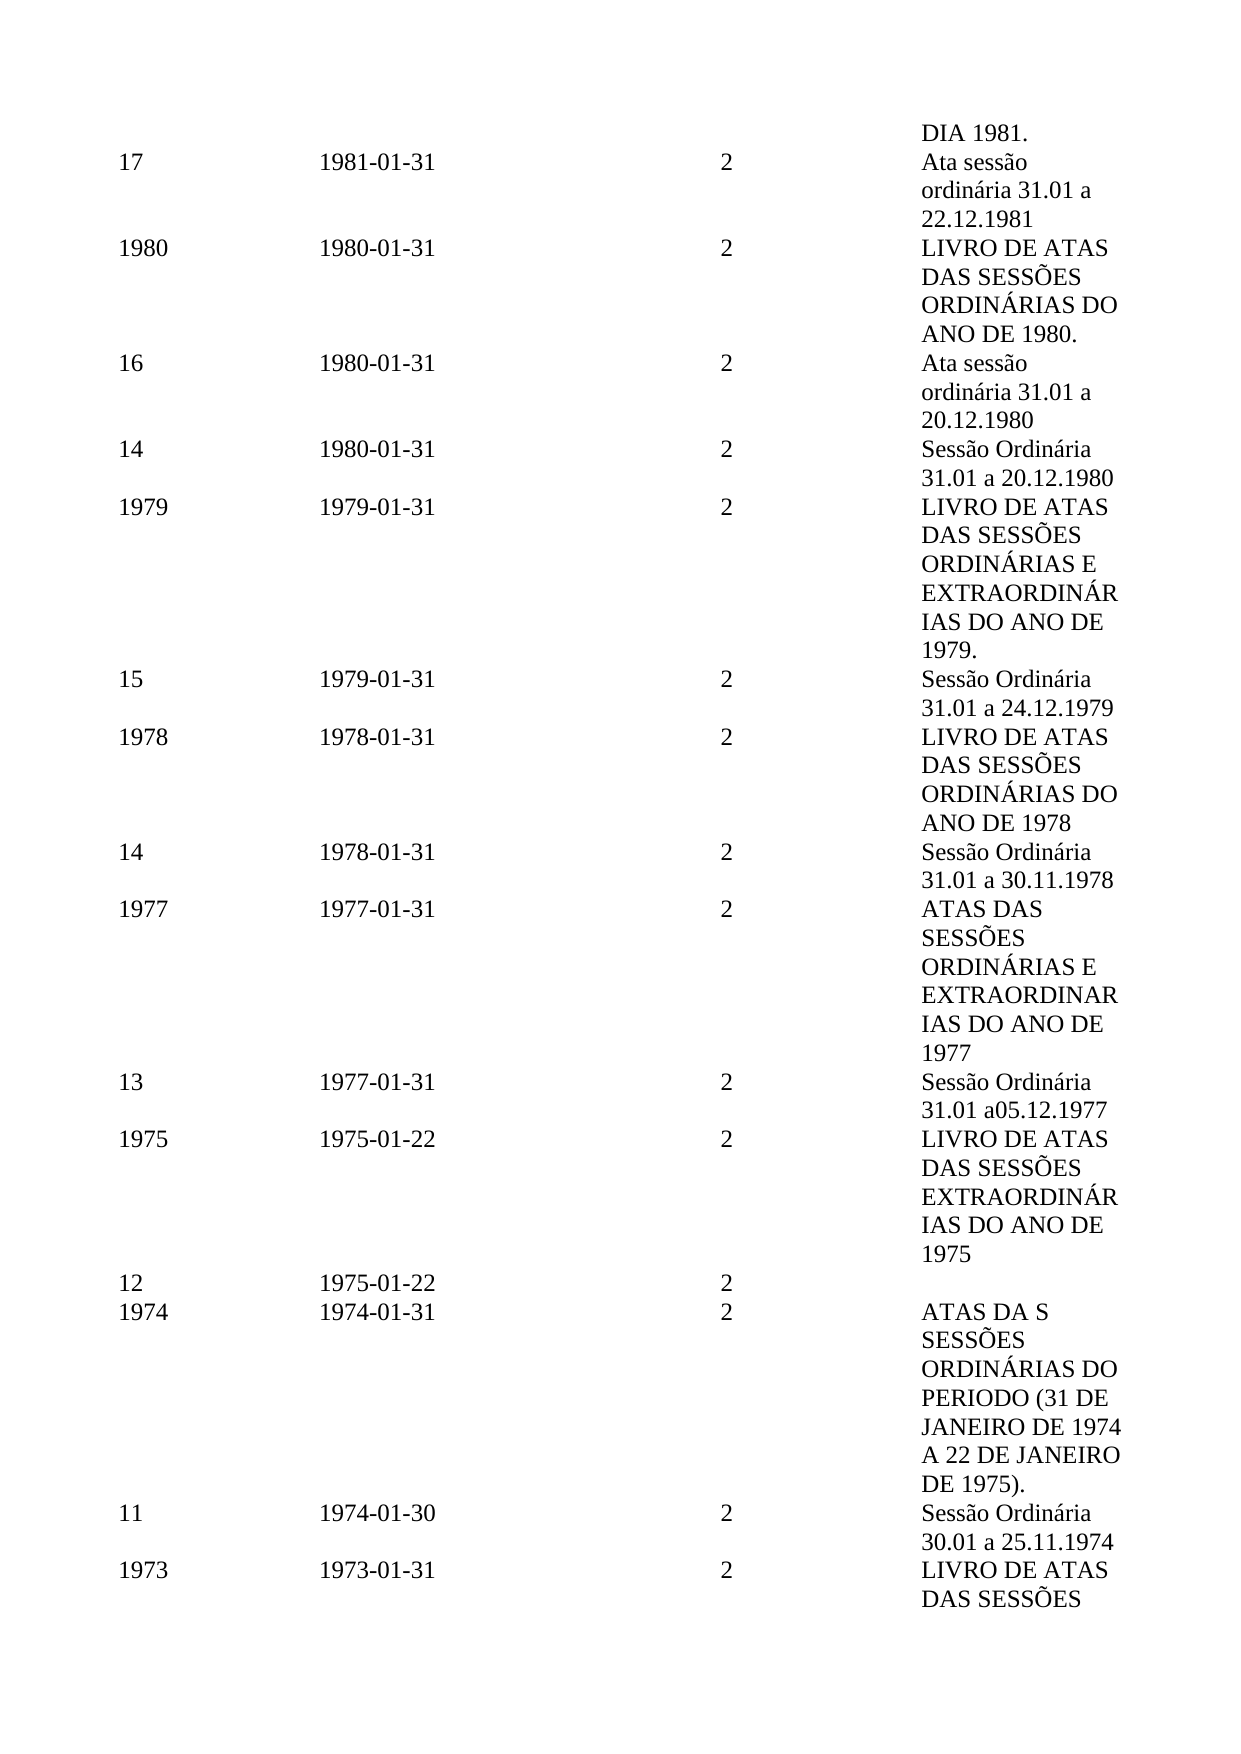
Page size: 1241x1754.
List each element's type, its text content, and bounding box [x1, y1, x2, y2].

table_cell 1975 [118, 1124, 319, 1268]
table_cell 1978 [118, 722, 319, 837]
table_cell 1973 [118, 1556, 319, 1613]
table_cell 1975-01-22 [319, 1124, 519, 1268]
table_cell LIVRO DE ATAS DAS SESSÕES [921, 1556, 1122, 1613]
table_cell LIVRO DE ATAS DAS SESSÕES EXTRAORDINÁRIAS DO ANO DE 1975 [921, 1124, 1122, 1268]
table_cell 17 [118, 147, 319, 233]
table_cell LIVRO DE ATAS DAS SESSÕES ORDINÁRIAS DO ANO DE 1980. [921, 233, 1122, 348]
table_cell Ata sessão ordinária 31.01 a 20.12.1980 [921, 348, 1122, 434]
table_cell 12 [118, 1268, 319, 1297]
table_cell 2 [720, 1498, 921, 1556]
table_cell [520, 1556, 720, 1613]
table_cell 1980 [118, 233, 319, 348]
table_cell [520, 348, 720, 434]
table_cell 1977 [118, 894, 319, 1067]
table_cell 2 [720, 1268, 921, 1297]
table_cell LIVRO DE ATAS DAS SESSÕES ORDINÁRIAS DO ANO DE 1978 [921, 722, 1122, 837]
table_cell 1981-01-31 [319, 147, 519, 233]
table_cell [520, 434, 720, 492]
table_cell 2 [720, 1297, 921, 1498]
table_cell 2 [720, 348, 921, 434]
table_cell 1977-01-31 [319, 1067, 519, 1124]
table_cell [520, 1067, 720, 1124]
table_cell [520, 1297, 720, 1498]
table_cell 1979 [118, 492, 319, 664]
table_cell 2 [720, 233, 921, 348]
table_cell [520, 147, 720, 233]
table_cell DIA 1981. [921, 118, 1122, 147]
table_cell [720, 118, 921, 147]
table_cell [319, 118, 519, 147]
table_cell [520, 492, 720, 664]
table_cell 2 [720, 434, 921, 492]
table_cell 15 [118, 664, 319, 722]
table_cell 2 [720, 1067, 921, 1124]
table_cell LIVRO DE ATAS DAS SESSÕES ORDINÁRIAS E EXTRAORDINÁRIAS DO ANO DE 1979. [921, 492, 1122, 664]
table_cell 1980-01-31 [319, 233, 519, 348]
table_cell 2 [720, 492, 921, 664]
table_cell 16 [118, 348, 319, 434]
table_cell 2 [720, 837, 921, 894]
table_cell 1977-01-31 [319, 894, 519, 1067]
table_cell 2 [720, 1556, 921, 1613]
table_cell 2 [720, 664, 921, 722]
table_cell 2 [720, 722, 921, 837]
table_cell [520, 1124, 720, 1268]
table_cell 14 [118, 837, 319, 894]
table_cell 14 [118, 434, 319, 492]
table_cell Sessão Ordinária 31.01 a 20.12.1980 [921, 434, 1122, 492]
table_cell Sessão Ordinária 31.01 a05.12.1977 [921, 1067, 1122, 1124]
table_cell [118, 118, 319, 147]
table_cell ATAS DAS SESSÕES ORDINÁRIAS E EXTRAORDINARIAS DO ANO DE 1977 [921, 894, 1122, 1067]
table_cell 1979-01-31 [319, 492, 519, 664]
table_cell Sessão Ordinária 31.01 a 30.11.1978 [921, 837, 1122, 894]
table_cell 13 [118, 1067, 319, 1124]
table_cell 1974-01-30 [319, 1498, 519, 1556]
table_cell 11 [118, 1498, 319, 1556]
table_cell ATAS DA S SESSÕES ORDINÁRIAS DO PERIODO (31 DE JANEIRO DE 1974 A 22 DE JANEIRO DE 1975). [921, 1297, 1122, 1498]
table_cell 2 [720, 1124, 921, 1268]
table_cell 1980-01-31 [319, 348, 519, 434]
table_cell [520, 837, 720, 894]
table_cell 1978-01-31 [319, 722, 519, 837]
table_cell 1974-01-31 [319, 1297, 519, 1498]
table_cell 1980-01-31 [319, 434, 519, 492]
table_cell 1974 [118, 1297, 319, 1498]
table_cell [520, 1498, 720, 1556]
table_cell [520, 1268, 720, 1297]
table_cell 2 [720, 147, 921, 233]
table_cell 1973-01-31 [319, 1556, 519, 1613]
table_cell 1978-01-31 [319, 837, 519, 894]
table_cell Sessão Ordinária 31.01 a 24.12.1979 [921, 664, 1122, 722]
table_cell [921, 1268, 1122, 1297]
table_cell 1975-01-22 [319, 1268, 519, 1297]
table_cell [520, 722, 720, 837]
table_cell Sessão Ordinária 30.01 a 25.11.1974 [921, 1498, 1122, 1556]
table_cell Ata sessão ordinária 31.01 a 22.12.1981 [921, 147, 1122, 233]
table_cell 2 [720, 894, 921, 1067]
table_cell [520, 664, 720, 722]
table_cell [520, 118, 720, 147]
table_cell 1979-01-31 [319, 664, 519, 722]
table_cell [520, 233, 720, 348]
table_cell [520, 894, 720, 1067]
